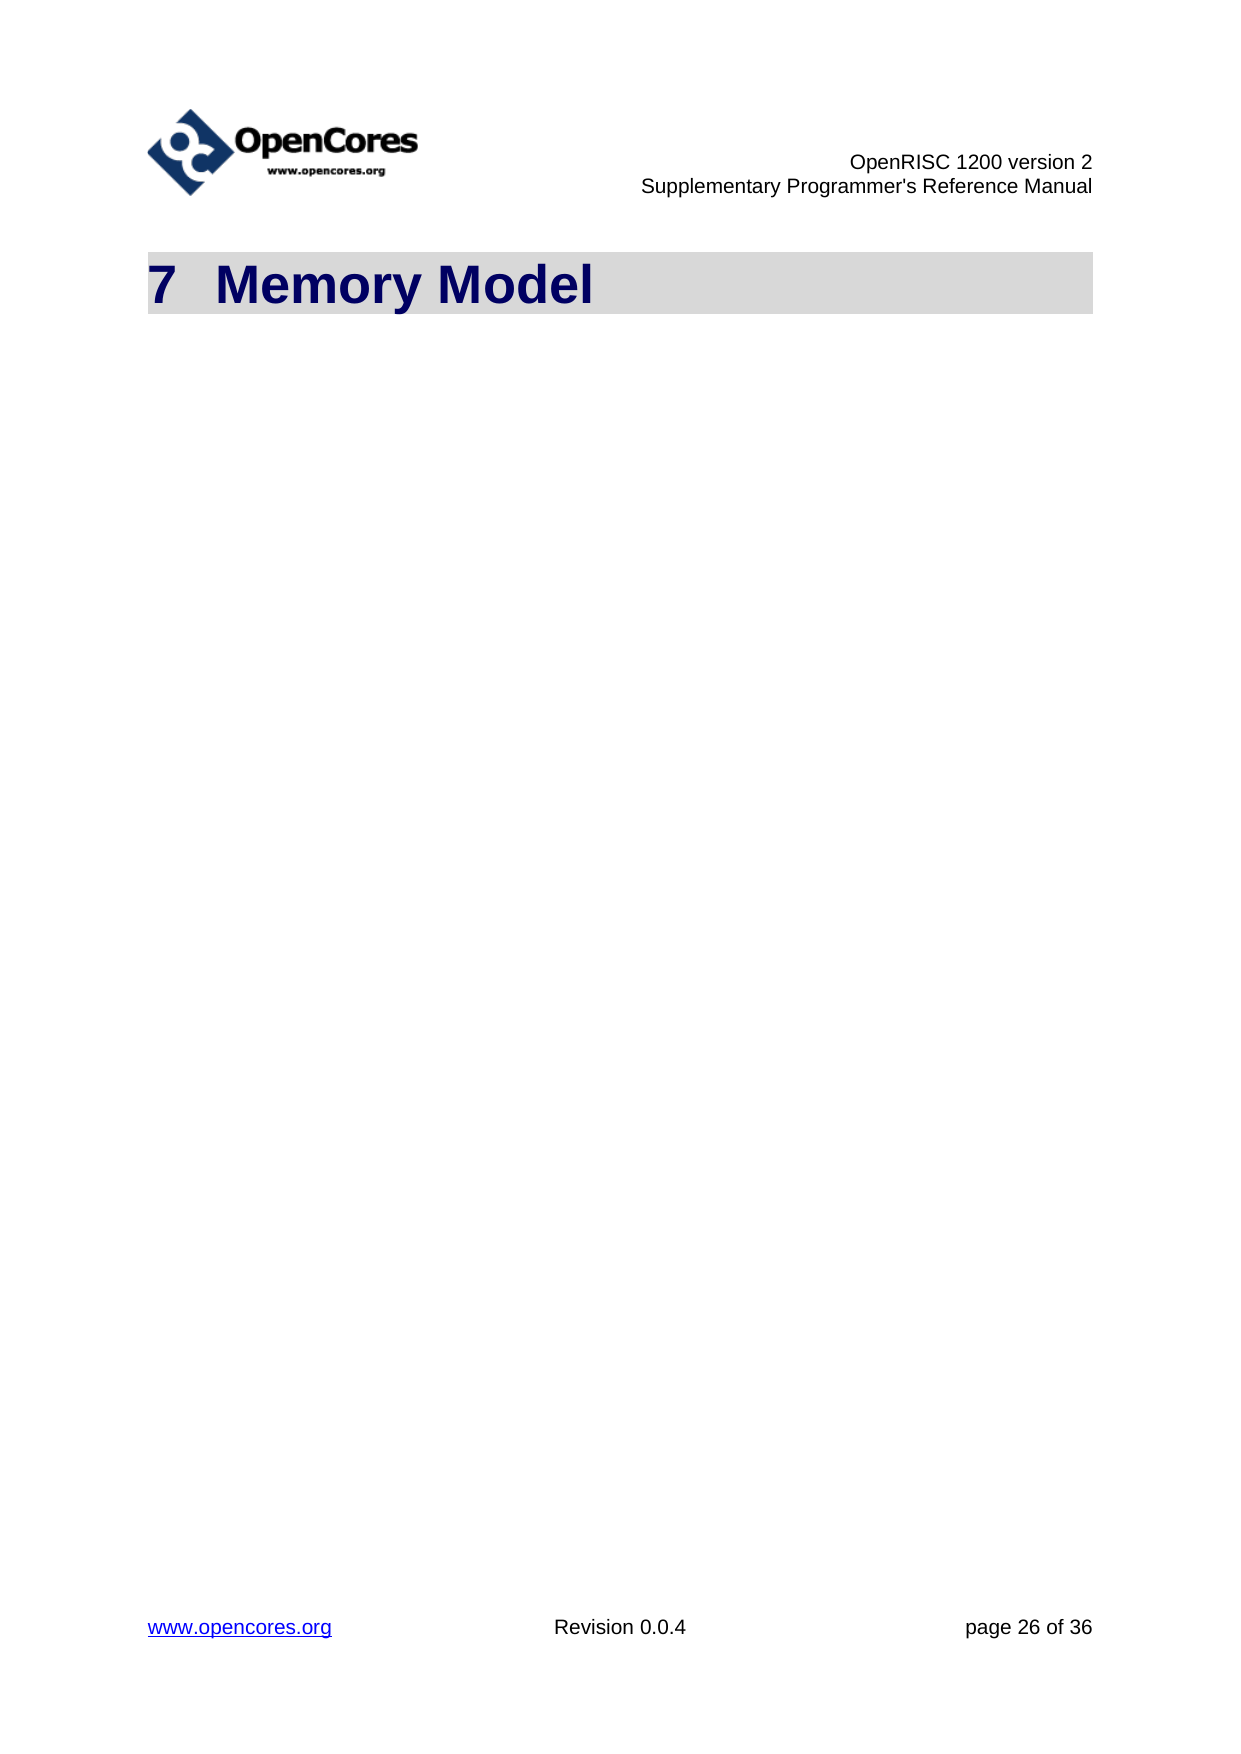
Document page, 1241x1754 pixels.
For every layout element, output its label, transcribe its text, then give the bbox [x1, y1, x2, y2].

subtitle Memory Model [148, 252, 1093, 314]
picture [147, 109, 418, 196]
